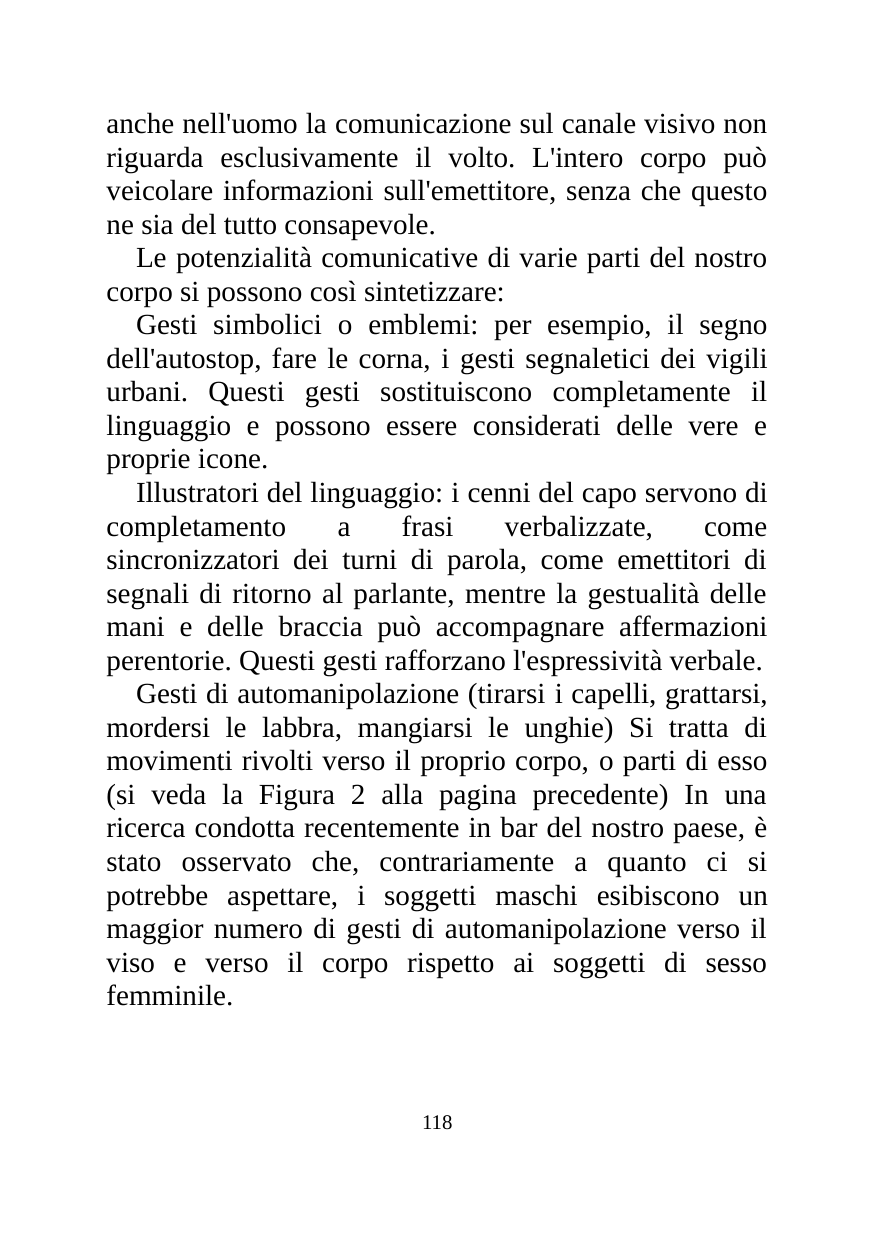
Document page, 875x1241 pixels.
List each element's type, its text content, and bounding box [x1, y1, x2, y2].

text anche nell'uomo la comunicazione sul canale visivo non riguarda esclusivamente il volto. L'intero corpo può veicolare informazioni sull'emettitore, senza che questo ne sia del tutto consapevole. [106, 106, 768, 240]
text Le potenzialità comunicative di varie parti del nostro corpo si possono così sintetizzare: [106, 240, 768, 307]
text Illustratori del linguaggio: i cenni del capo servono di completamento a frasi verbalizzate, come sincronizzatori dei turni di parola, come emettitori di segnali di ritorno al parlante, mentre la gestualità delle mani e delle braccia può accompagnare affermazioni perentorie. Questi gesti rafforzano l'espressività verbale. [106, 475, 768, 676]
text Gesti di automanipolazione (tirarsi i capelli, grattarsi, mordersi le labbra, mangiarsi le unghie) Si tratta di movimenti rivolti verso il proprio corpo, o parti di esso (si veda la Figura 2 alla pagina precedente) In una ricerca condotta recentemente in bar del nostro paese, è stato osservato che, contrariamente a quanto ci si potrebbe aspettare, i soggetti maschi esibiscono un maggior numero di gesti di automanipolazione verso il viso e verso il corpo rispetto ai soggetti di sesso femminile. [106, 676, 768, 1012]
text Gesti simbolici o emblemi: per esempio, il segno dell'autostop, fare le corna, i gesti segnaletici dei vigili urbani. Questi gesti sostituiscono completamente il linguaggio e possono essere considerati delle vere e proprie icone. [106, 307, 768, 475]
